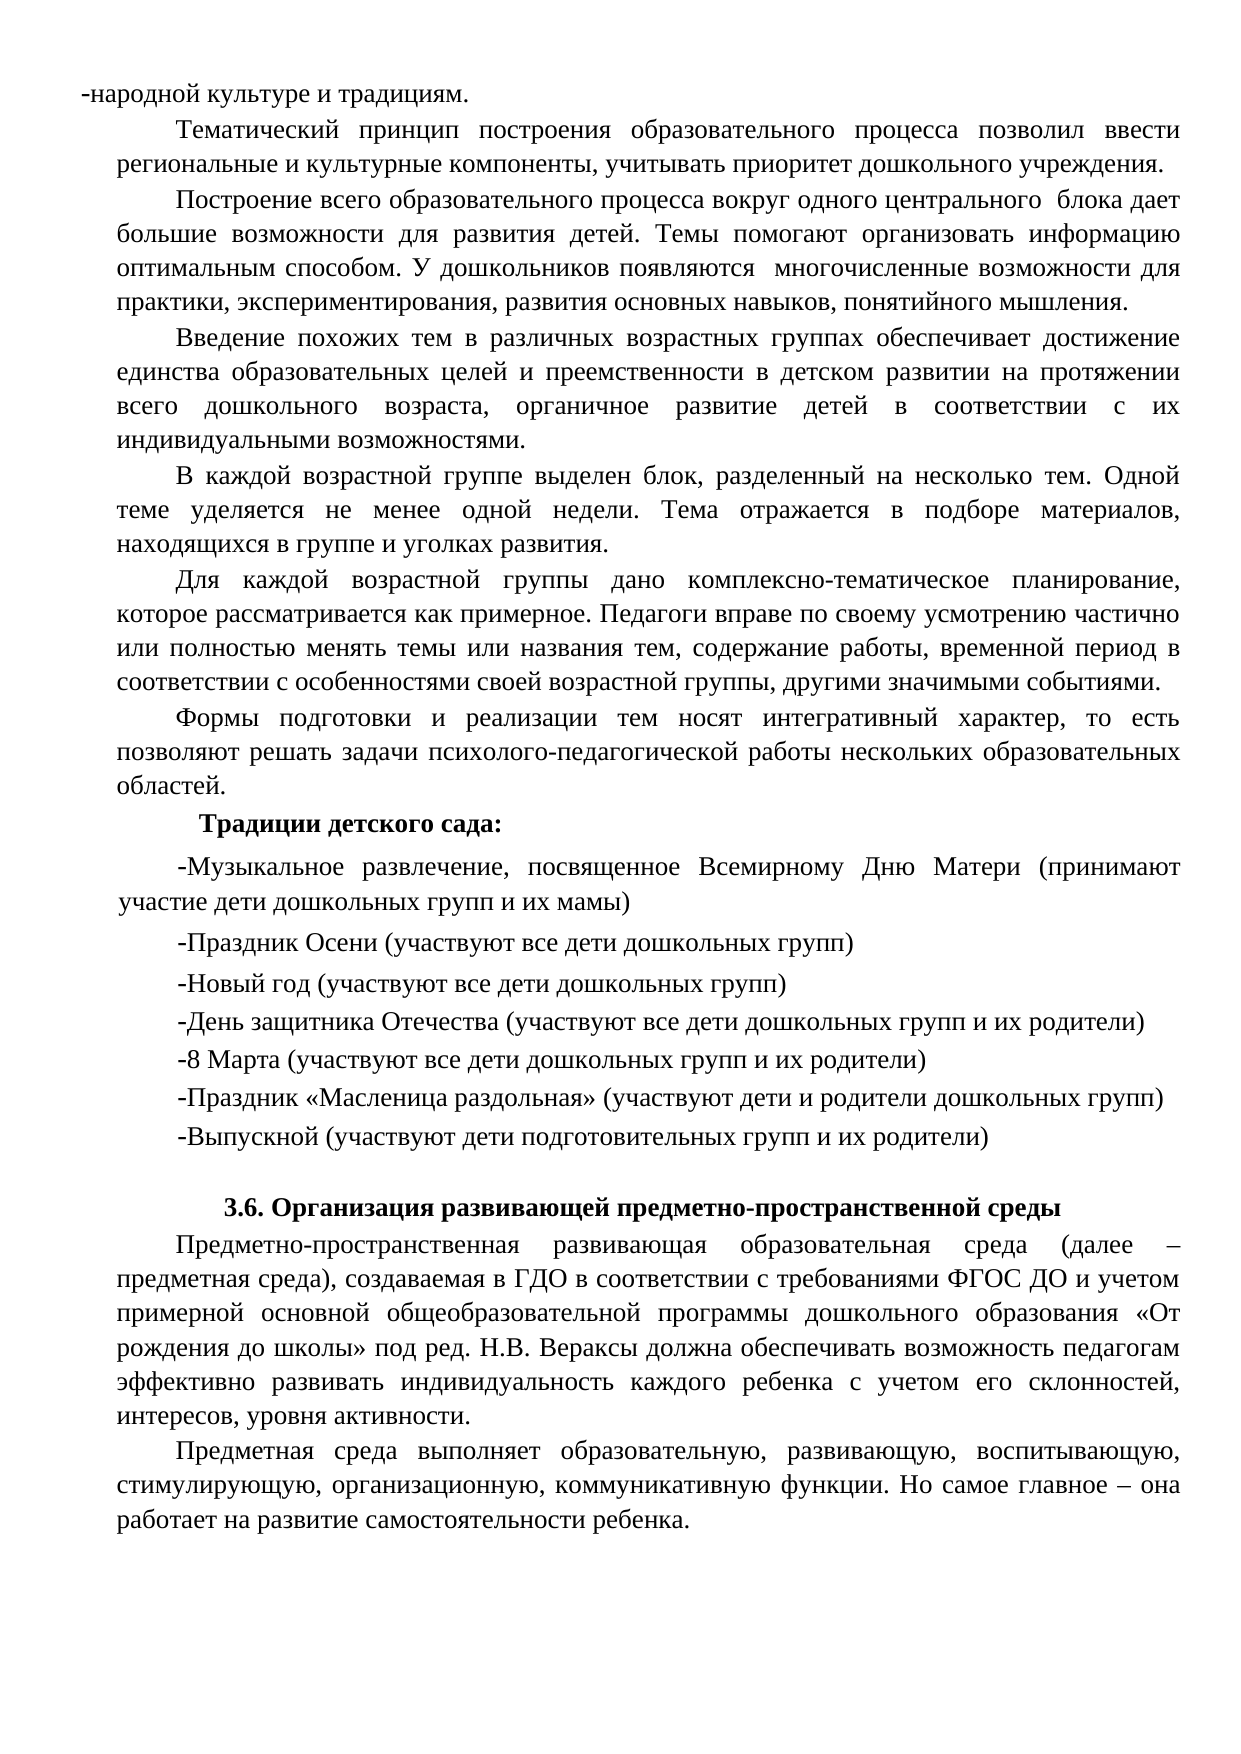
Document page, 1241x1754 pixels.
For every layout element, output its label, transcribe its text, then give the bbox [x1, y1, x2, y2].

text Введение похожих тем в различных возрастных группах обеспечивает достижение единства образовательных целей и преемственности в детском развитии на протяжении всего дошкольного возраста, органичное развитие детей в соответствии с их индивидуальными возможностями. [116, 321, 1182, 454]
list Праздник Осени (участвуют все дети дошкольных групп) [118, 924, 1182, 958]
text Традиции детского сада: [198, 808, 1204, 839]
list Праздник «Масленица раздольная» (участвуют дети и родители дошкольных групп) [118, 1079, 1182, 1113]
text Тематический принцип построения образовательного процесса позволил ввести региональные и культурные компоненты, учитывать приоритет дошкольного учреждения. [116, 113, 1182, 178]
text Для каждой возрастной группы дано комплексно-тематическое планирование, которое рассматривается как примерное. Педагоги вправе по своему усмотрению частично или полностью менять темы или названия тем, содержание работы, временной период в соответствии с особенностями своей возрастной группы, другими значимыми событиями. [116, 563, 1182, 696]
text Предметно-пространственная развивающая образовательная среда (далее – предметная среда), создаваемая в ГДО в соответствии с требованиями ФГОС ДО и учетом примерной основной общеобразовательной программы дошкольного образования «От рождения до школы» под ред. Н.В. Вераксы должна обеспечивать возможность педагогам эффективно развивать индивидуальность каждого ребенка с учетом его склонностей, интересов, уровня активности. [116, 1228, 1182, 1430]
text Построение всего образовательного процесса вокруг одного центрального блока дает большие возможности для развития детей. Темы помогают организовать информацию оптимальным способом. У дошкольников появляются многочисленные возможности для практики, экспериментирования, развития основных навыков, понятийного мышления. [116, 183, 1182, 317]
list Выпускной (участвуют дети подготовительных групп и их родители) [118, 1118, 1182, 1151]
list народной культуре и традициям. [81, 75, 1182, 108]
list Новый год (участвуют все дети дошкольных групп) [118, 965, 1182, 998]
subtitle 3.6. Организация развивающей предметно-пространственной среды [145, 1191, 1141, 1222]
text Формы подготовки и реализации тем носят интегративный характер, то есть позволяют решать задачи психолого-педагогической работы нескольких образовательных областей. [116, 701, 1182, 800]
list Музыкальное развлечение, посвященное Всемирному Дню Матери (принимают участие дети дошкольных групп и их мамы) [118, 848, 1182, 916]
text Предметная среда выполняет образовательную, развивающую, воспитывающую, стимулирующую, организационную, коммуникативную функции. Но самое главное – она работает на развитие самостоятельности ребенка. [116, 1434, 1182, 1534]
list 8 Марта (участвуют все дети дошкольных групп и их родители) [118, 1041, 1182, 1075]
text В каждой возрастной группе выделен блок, разделенный на несколько тем. Одной теме уделяется не менее одной недели. Тема отражается в подборе материалов, находящихся в группе и уголках развития. [116, 459, 1182, 558]
list День защитника Отечества (участвуют все дети дошкольных групп и их родители) [118, 1003, 1182, 1036]
